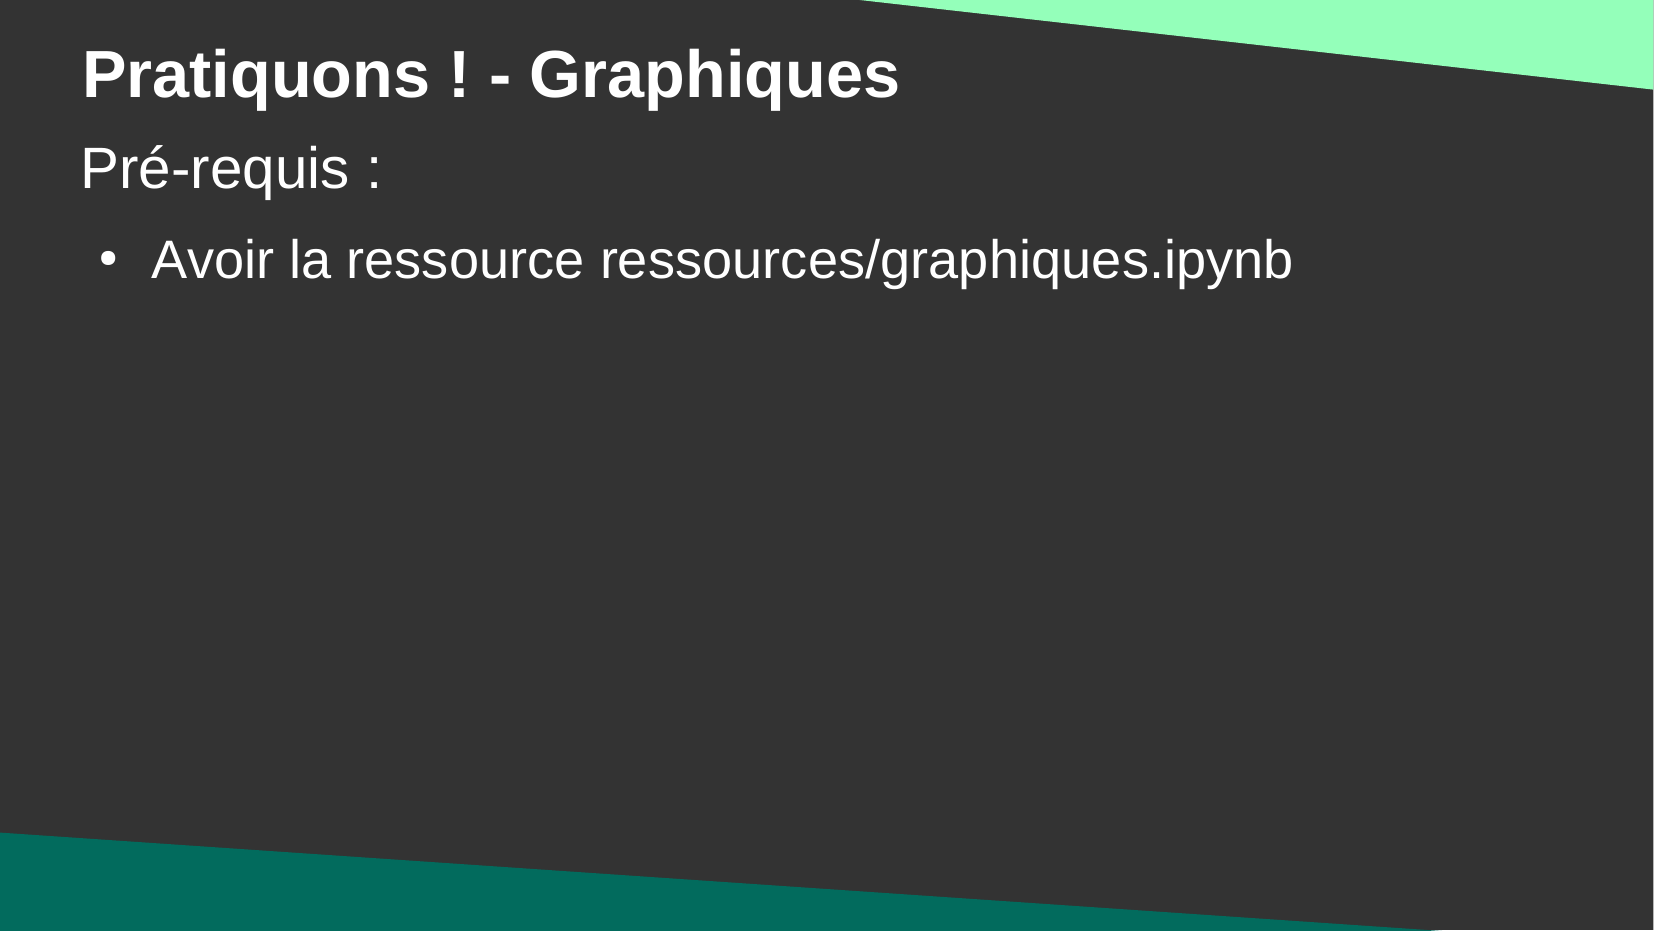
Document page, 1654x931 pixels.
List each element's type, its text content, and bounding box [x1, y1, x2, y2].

list Pré-requis : Avoir la ressource ressources/graphiques.ipynb [80, 135, 1620, 296]
title Pratiquons ! - Graphiques [82, 37, 1571, 114]
text_box [859, 0, 1654, 90]
